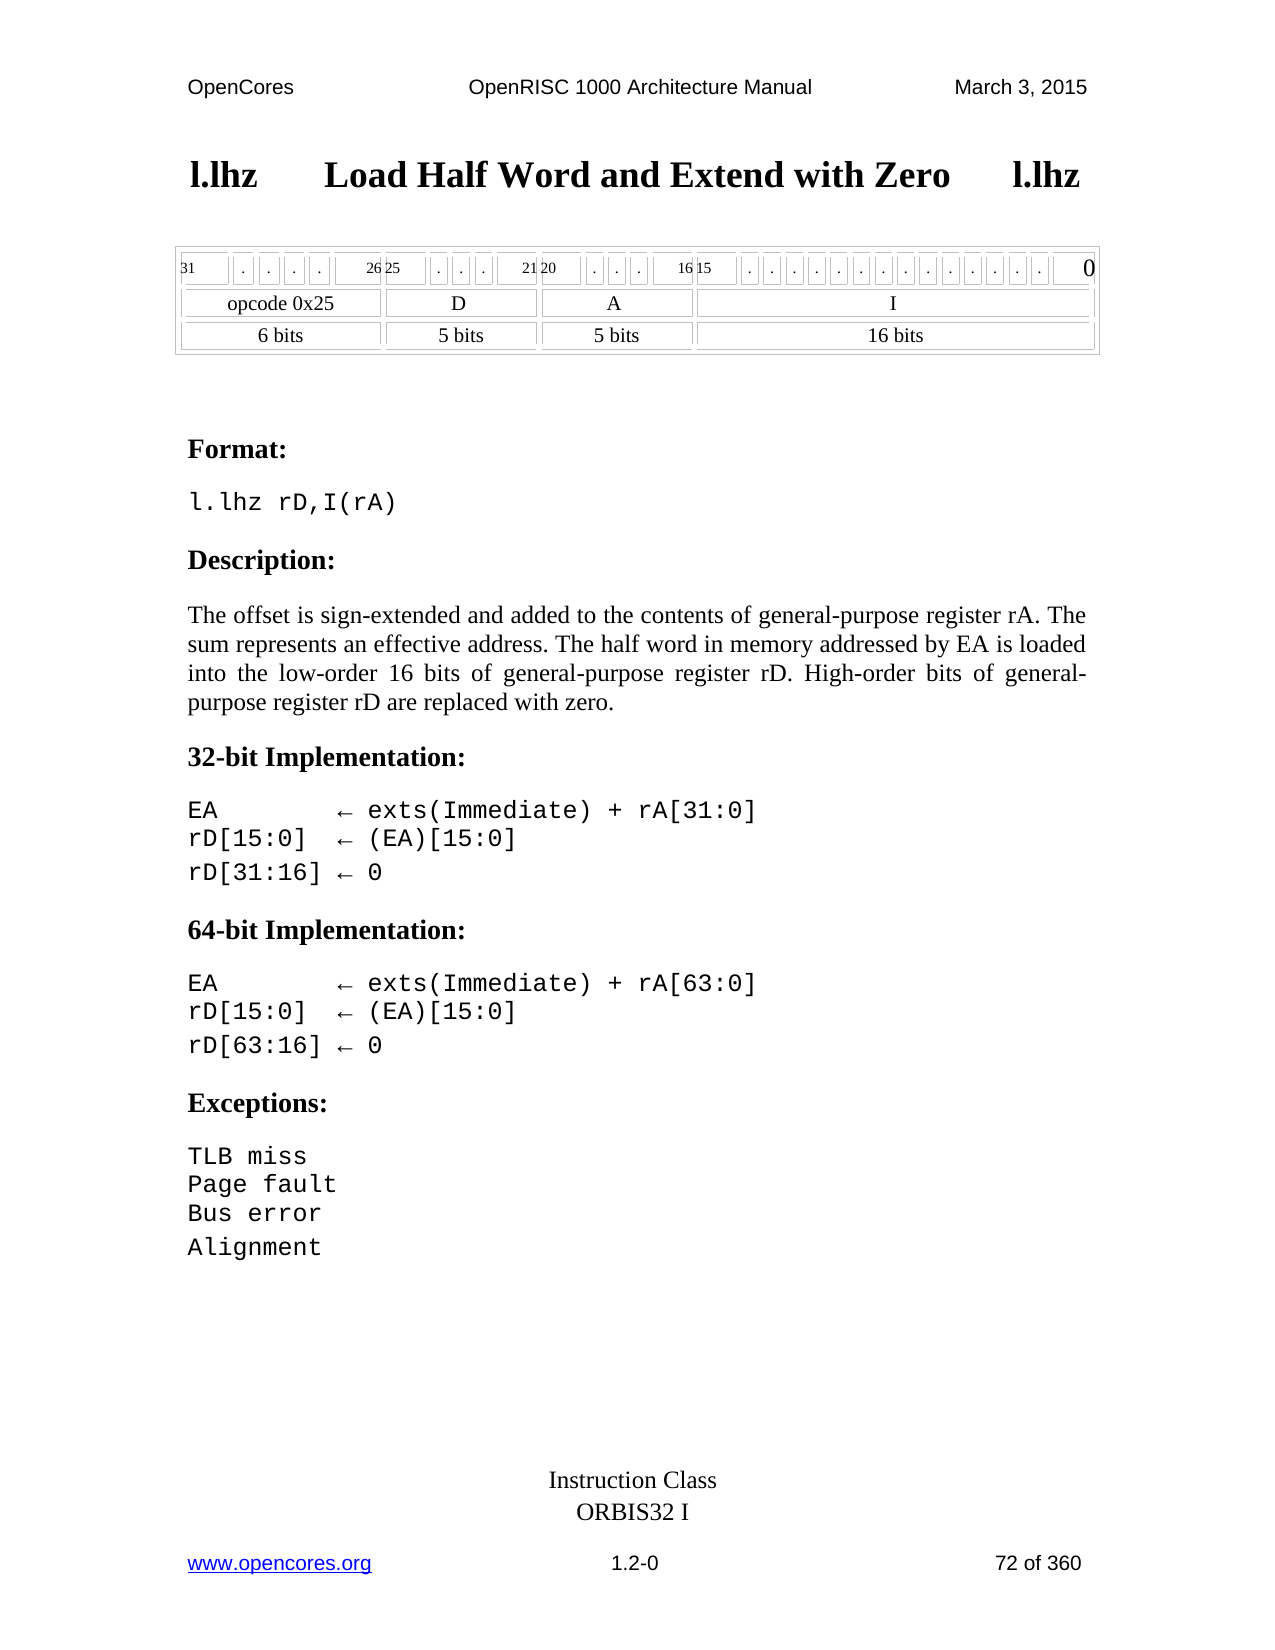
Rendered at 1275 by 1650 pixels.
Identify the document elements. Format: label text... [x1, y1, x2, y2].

text EA ← exts(Immediate) + rA[31:0] rD[15:0] ← (EA)[15:0] rD[31:16] ← 0 [187, 798, 1087, 888]
text EA ← exts(Immediate) + rA[63:0] rD[15:0] ← (EA)[15:0] rD[63:16] ← 0 [187, 971, 1087, 1061]
text Description: [187, 543, 1087, 575]
text l.lhz rD,I(rA) [187, 489, 1087, 518]
text TLB miss Page fault Bus error Alignment [187, 1143, 1087, 1262]
text Exceptions: [187, 1086, 1087, 1118]
text 64-bit Implementation: [187, 913, 1087, 946]
text 32-bit Implementation: [187, 740, 1087, 773]
text The offset is sign-extended and added to the contents of general-purpose register rA. The sum represents an effective address. The half word in memory addressed by EA is loaded into the low-order 16 bits of general-purpose register rD. High-order bits of general-purpose register rD are replaced with zero. [187, 600, 1087, 715]
text Format: [187, 432, 1087, 464]
